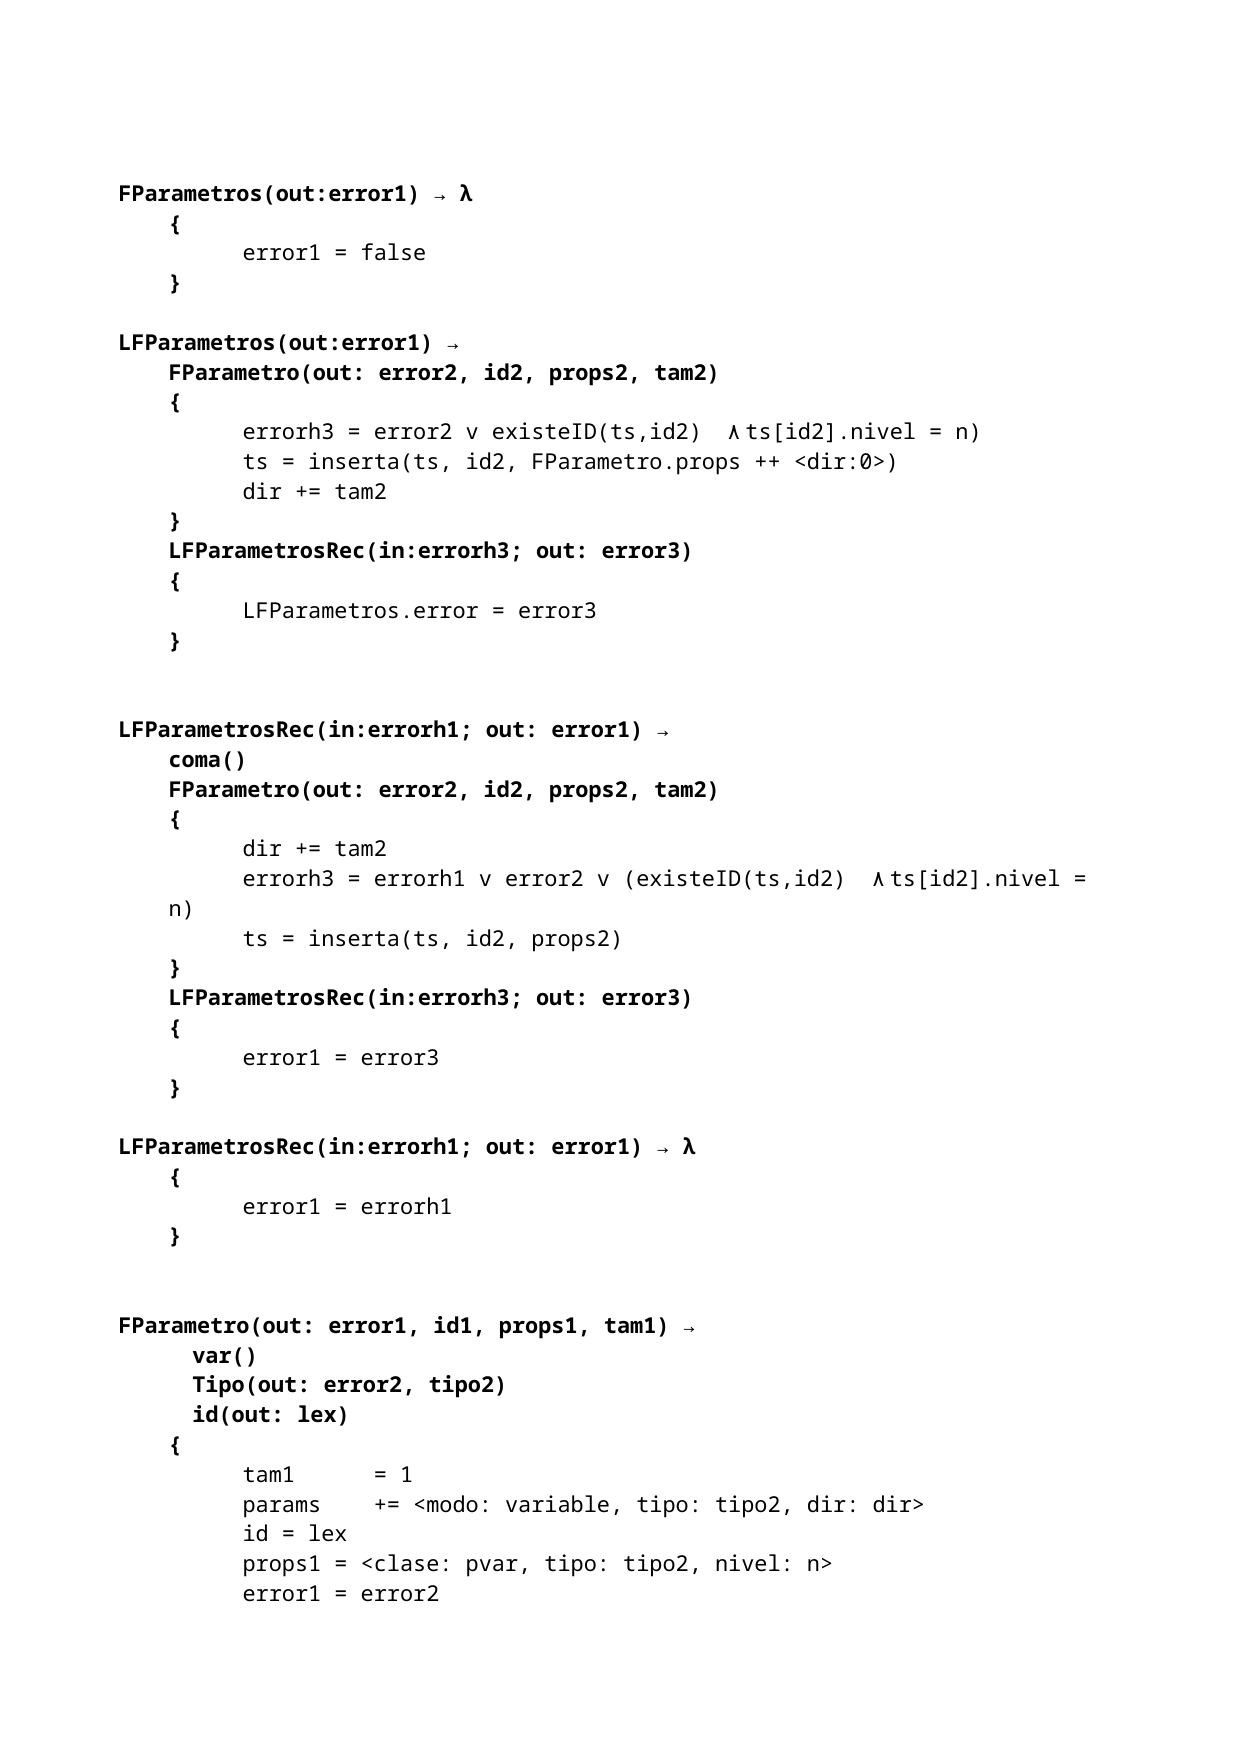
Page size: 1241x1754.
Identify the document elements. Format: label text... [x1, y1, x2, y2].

text LFParametrosRec(in:errorh3; out: error3) [168, 982, 1122, 1012]
text errorh3 = errorh1 v error2 v (existeID(ts,id2) ٨ ts[id2].nivel = n) [168, 863, 1122, 922]
text ts = inserta(ts, id2, props2) [168, 922, 1122, 952]
text FParametro(out: error1, id1, props1, tam1) → [118, 1310, 1122, 1339]
text error1 = error2 [168, 1578, 1122, 1608]
text { [168, 386, 1122, 416]
text } [168, 624, 1122, 654]
text } [168, 267, 1122, 297]
text } [168, 952, 1122, 982]
text LFParametrosRec(in:errorh1; out: error1) → λ [118, 1131, 1122, 1161]
text errorh3 = error2 v existeID(ts,id2) ٨ ts[id2].nivel = n) [168, 416, 1122, 446]
text { [168, 207, 1122, 237]
text } [168, 1071, 1122, 1101]
text FParametro(out: error2, id2, props2, tam2) [168, 773, 1122, 803]
text { [168, 803, 1122, 833]
text LFParametros.error = error3 [168, 595, 1122, 624]
text params += <modo: variable, tipo: tipo2, dir: dir> [168, 1488, 1122, 1518]
text error1 = errorh1 [168, 1191, 1122, 1220]
text LFParametros(out:error1) → [118, 327, 1122, 356]
text { [168, 1429, 1122, 1459]
text ts = inserta(ts, id2, FParametro.props ++ <dir:0>) [168, 446, 1122, 476]
text } [168, 505, 1122, 535]
text LFParametrosRec(in:errorh1; out: error1) → [118, 714, 1122, 744]
text FParametro(out: error2, id2, props2, tam2) [168, 356, 1122, 386]
text dir += tam2 [168, 833, 1122, 863]
text var() [118, 1339, 1122, 1369]
text dir += tam2 [168, 476, 1122, 505]
text props1 = <clase: pvar, tipo: tipo2, nivel: n> [168, 1548, 1122, 1578]
text FParametros(out:error1) → λ [118, 178, 1122, 207]
text id(out: lex) [118, 1399, 1122, 1429]
text error1 = false [168, 237, 1122, 267]
text { [168, 1161, 1122, 1191]
text { [168, 1012, 1122, 1042]
text id = lex [168, 1518, 1122, 1548]
text tam1 = 1 [168, 1459, 1122, 1488]
text error1 = error3 [168, 1042, 1122, 1071]
text { [168, 565, 1122, 595]
text } [168, 1220, 1122, 1250]
text Tipo(out: error2, tipo2) [118, 1369, 1122, 1399]
text coma() [118, 744, 1122, 773]
text LFParametrosRec(in:errorh3; out: error3) [168, 535, 1122, 565]
